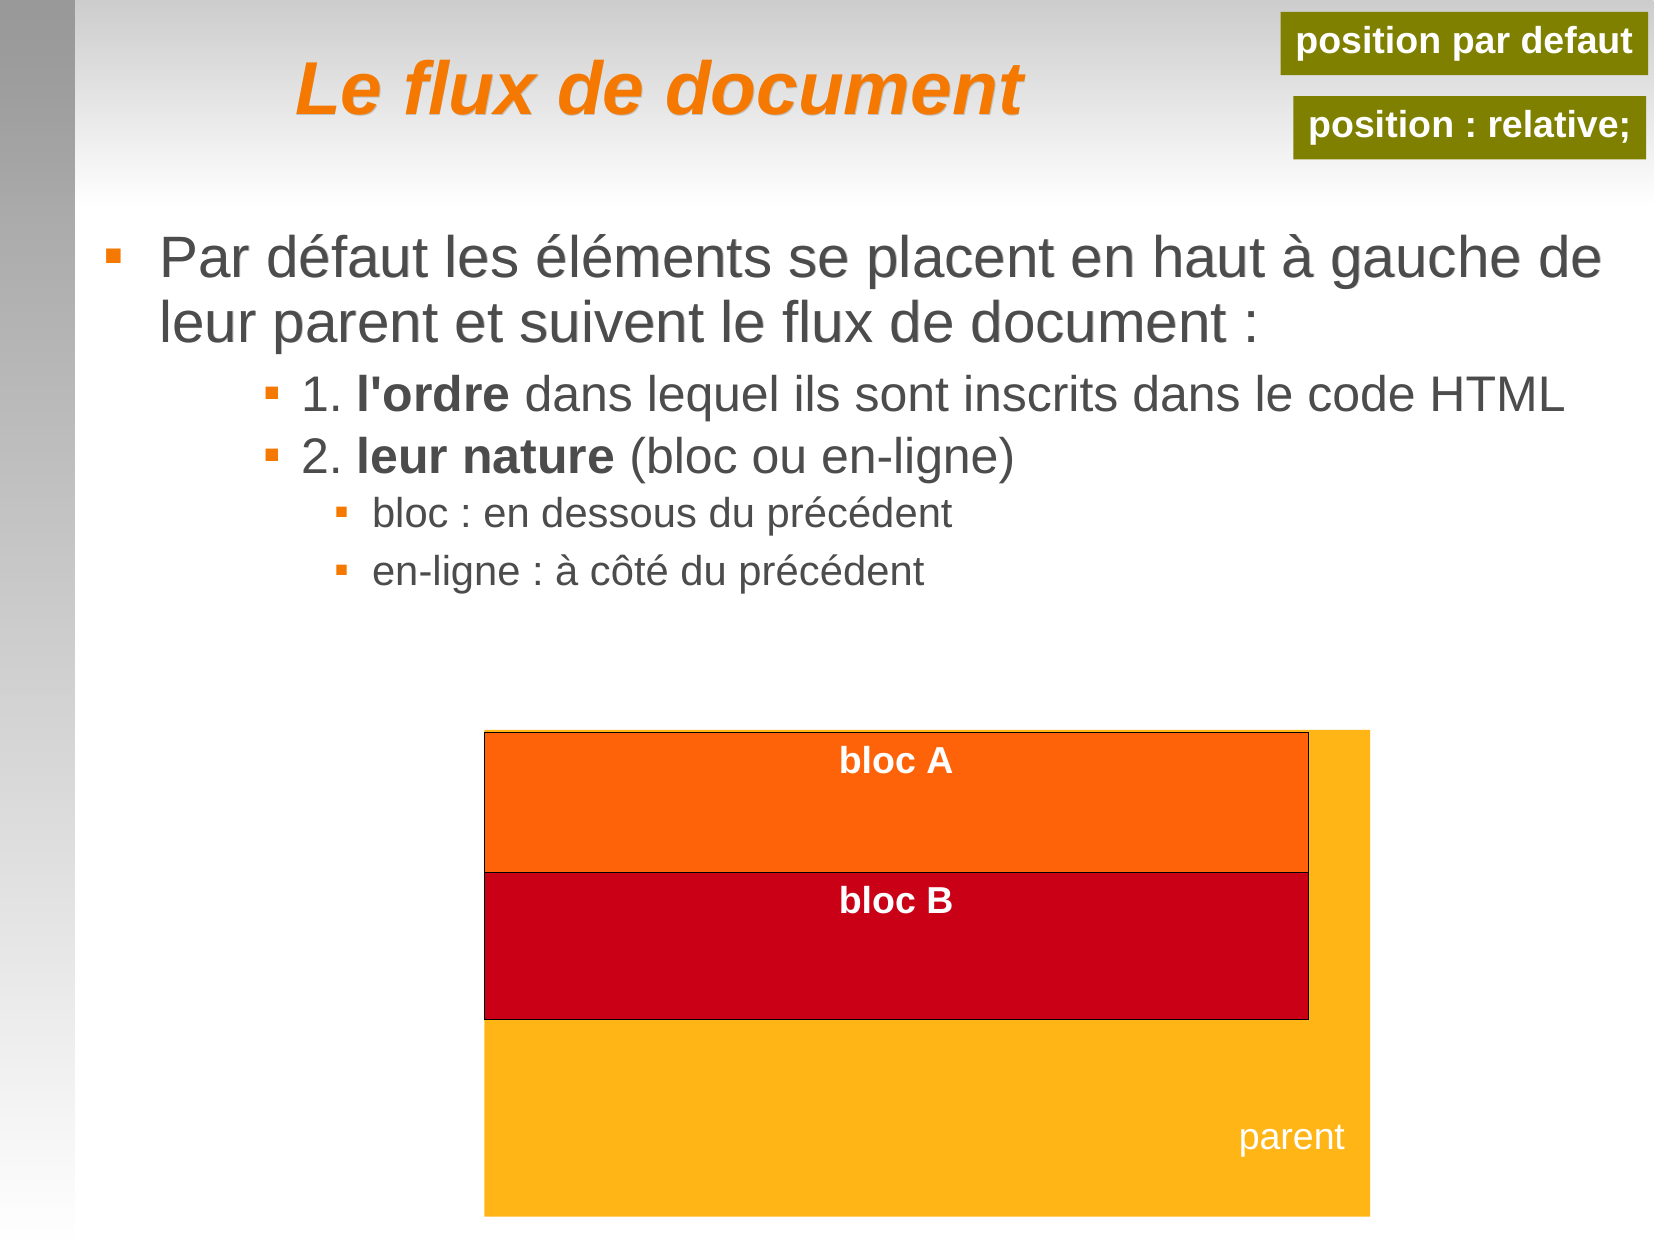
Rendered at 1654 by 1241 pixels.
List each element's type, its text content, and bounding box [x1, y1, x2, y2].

text_box bloc A [484, 732, 1309, 872]
text_box bloc B [484, 872, 1309, 1020]
title Le flux de document [88, 0, 1654, 178]
list Par défaut les éléments se placent en haut à gauche de leur parent et suivent le flux de document : 1. l'ordre dans lequel ils sont inscrits dans le code HTML 2. leur nature (bloc ou en-ligne) bloc : en dessous du précédent en-ligne : à côté du précédent [88, 224, 1654, 759]
text_box position : relative; [1293, 96, 1647, 160]
text_box parent [484, 729, 1371, 1217]
text_box position par defaut [1280, 11, 1649, 76]
